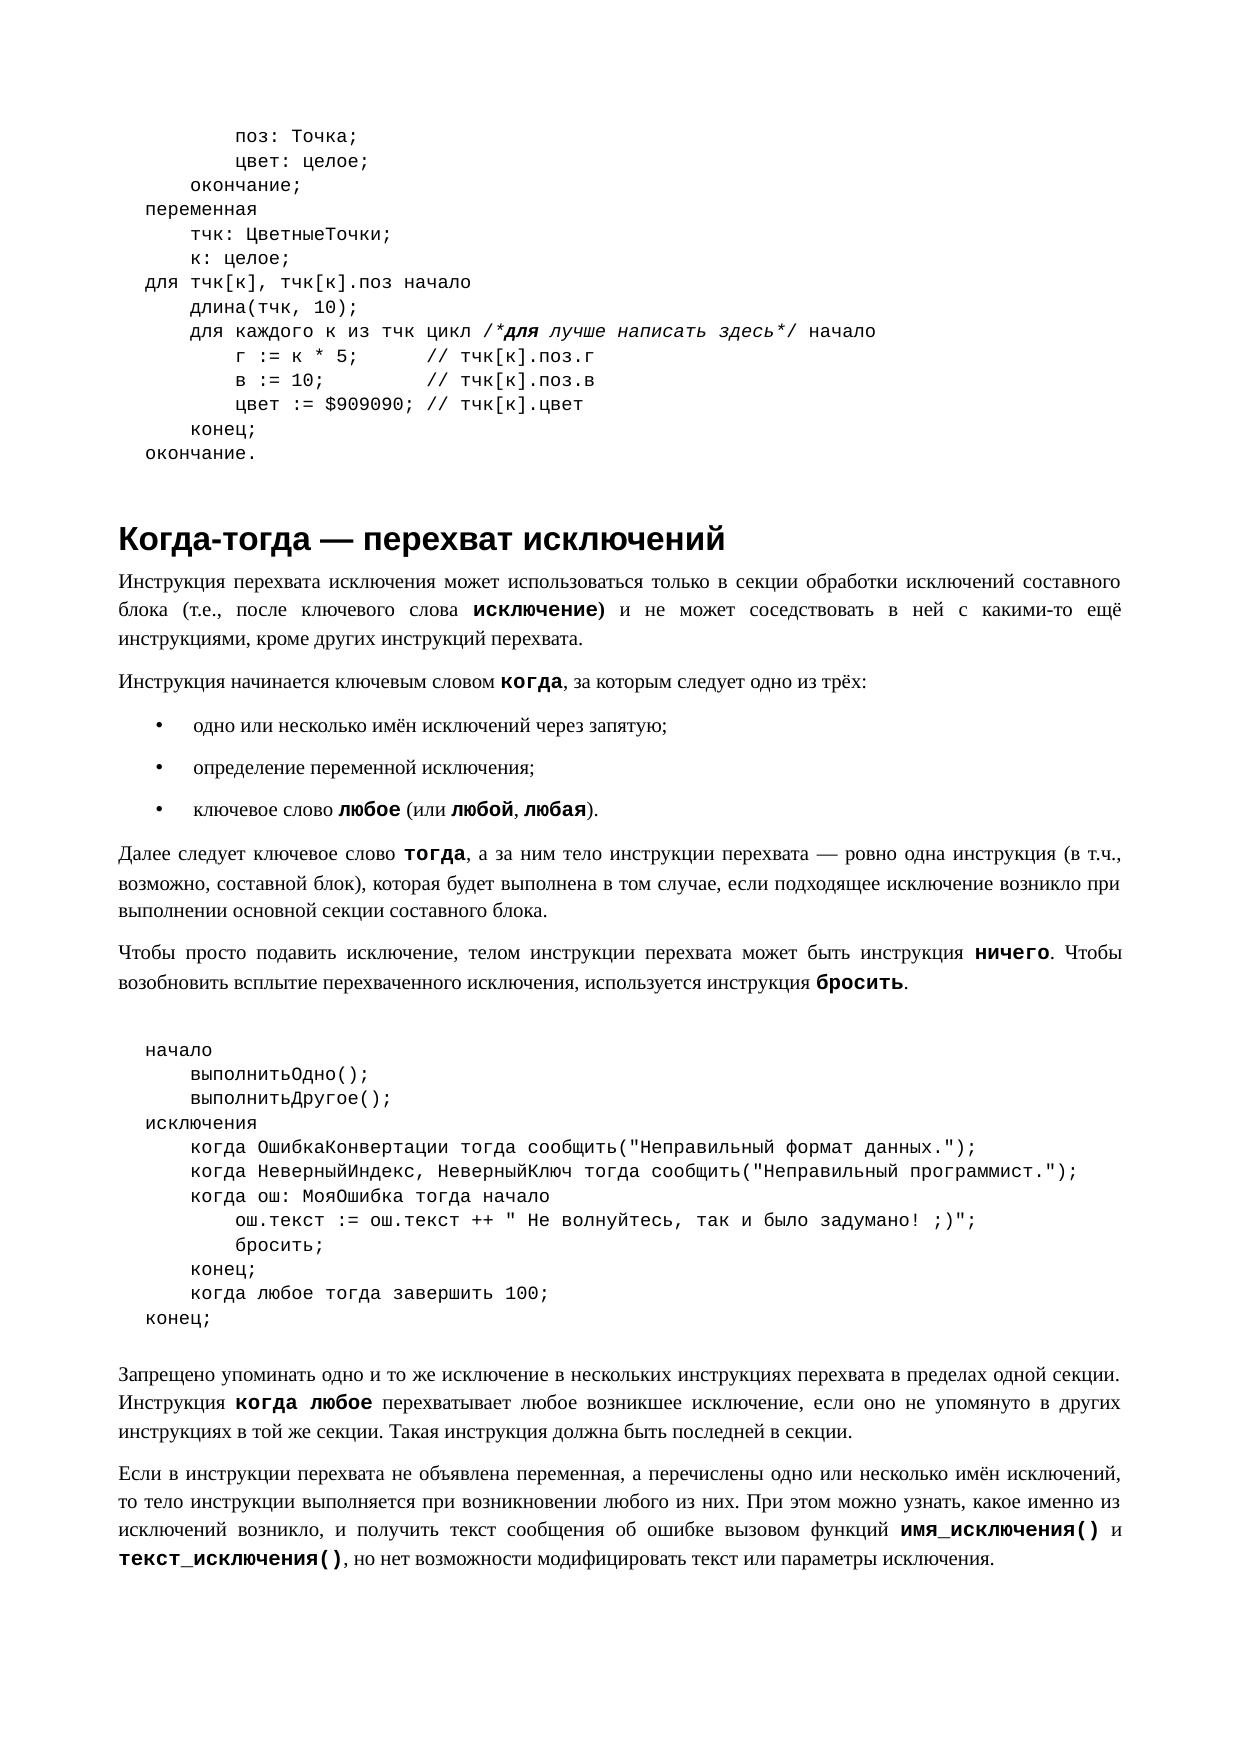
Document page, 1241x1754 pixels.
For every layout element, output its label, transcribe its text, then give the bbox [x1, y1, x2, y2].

list определение переменной исключения; [156, 755, 1122, 779]
text Инструкция перехвата исключения может использоваться только в секции обработки исключений составного блока (т.е., после ключевого слова исключение) и не может соседствовать в ней с какими-то ещё инструкциями, кроме других инструкций перехвата. [118, 569, 1122, 650]
text Запрещено упоминать одно и то же исключение в нескольких инструкциях перехвата в пределах одной секции. Инструкция когда любое перехватывает любое возникшее исключение, если оно не упомянуто в других инструкциях в той же секции. Такая инструкция должна быть последней в секции. [118, 1362, 1122, 1443]
text бросить; [136, 1226, 1104, 1251]
list ключевое слово любое (или любой, любая). [156, 797, 1122, 823]
text ош.текст := ош.текст ++ " Не волнуйтесь, так и было задумано! ;)"; [136, 1202, 1104, 1226]
text поз: Точка; цвет: целое; окончание; переменная тчк: ЦветныеТочки; [136, 118, 1104, 240]
text в := 10; // тчк[к].поз.в цвет := $909090; // тчк[к].цвет конец; окончание. [136, 362, 1104, 474]
list одно или несколько имён исключений через запятую; [156, 713, 1122, 737]
text Если в инструкции перехвата не объявлена переменная, а перечислены одно или несколько имён исключений, то тело инструкции выполняется при возникновении любого из них. При этом можно узнать, какое именно из исключений возникло, и получить текст сообщения об ошибке вызовом функций имя_исключения() и текст_исключения(), но нет возможности модифицировать текст или параметры исключения. [118, 1461, 1122, 1572]
text конец; [136, 1251, 1104, 1275]
subtitle Когда-тогда — перехват исключений [118, 518, 1122, 557]
text Чтобы просто подавить исключение, телом инструкции перехвата может быть инструкция ничего. Чтобы возобновить всплытие перехваченного исключения, используется инструкция бросить. [118, 940, 1122, 995]
text Далее следует ключевое слово тогда, а за ним тело инструкции перехвата — ровно одна инструкция (в т.ч., возможно, составной блок), которая будет выполнена в том случае, если подходящее исключение возникло при выполнении основной секции составного блока. [118, 841, 1122, 922]
text начало выполнитьОдно(); выполнитьДругое(); исключения когда ОшибкаКонвертации тогда сообщить("Неправильный формат данных."); когда НеверныйИндекс, НеверныйКлюч тогда сообщить("Неправильный программист."); когда ош: МояОшибка тогда начало [136, 1031, 1104, 1202]
text когда любое тогда завершить 100; конец; [136, 1275, 1104, 1338]
text к: целое; для тчк[к], тчк[к].поз начало длина(тчк, 10); для каждого к из тчк цикл /*для лучше написать здесь*/ начало г := к * 5; // тчк[к].поз.г [136, 240, 1104, 362]
text Инструкция начинается ключевым словом когда, за которым следует одно из трёх: [118, 668, 1122, 694]
